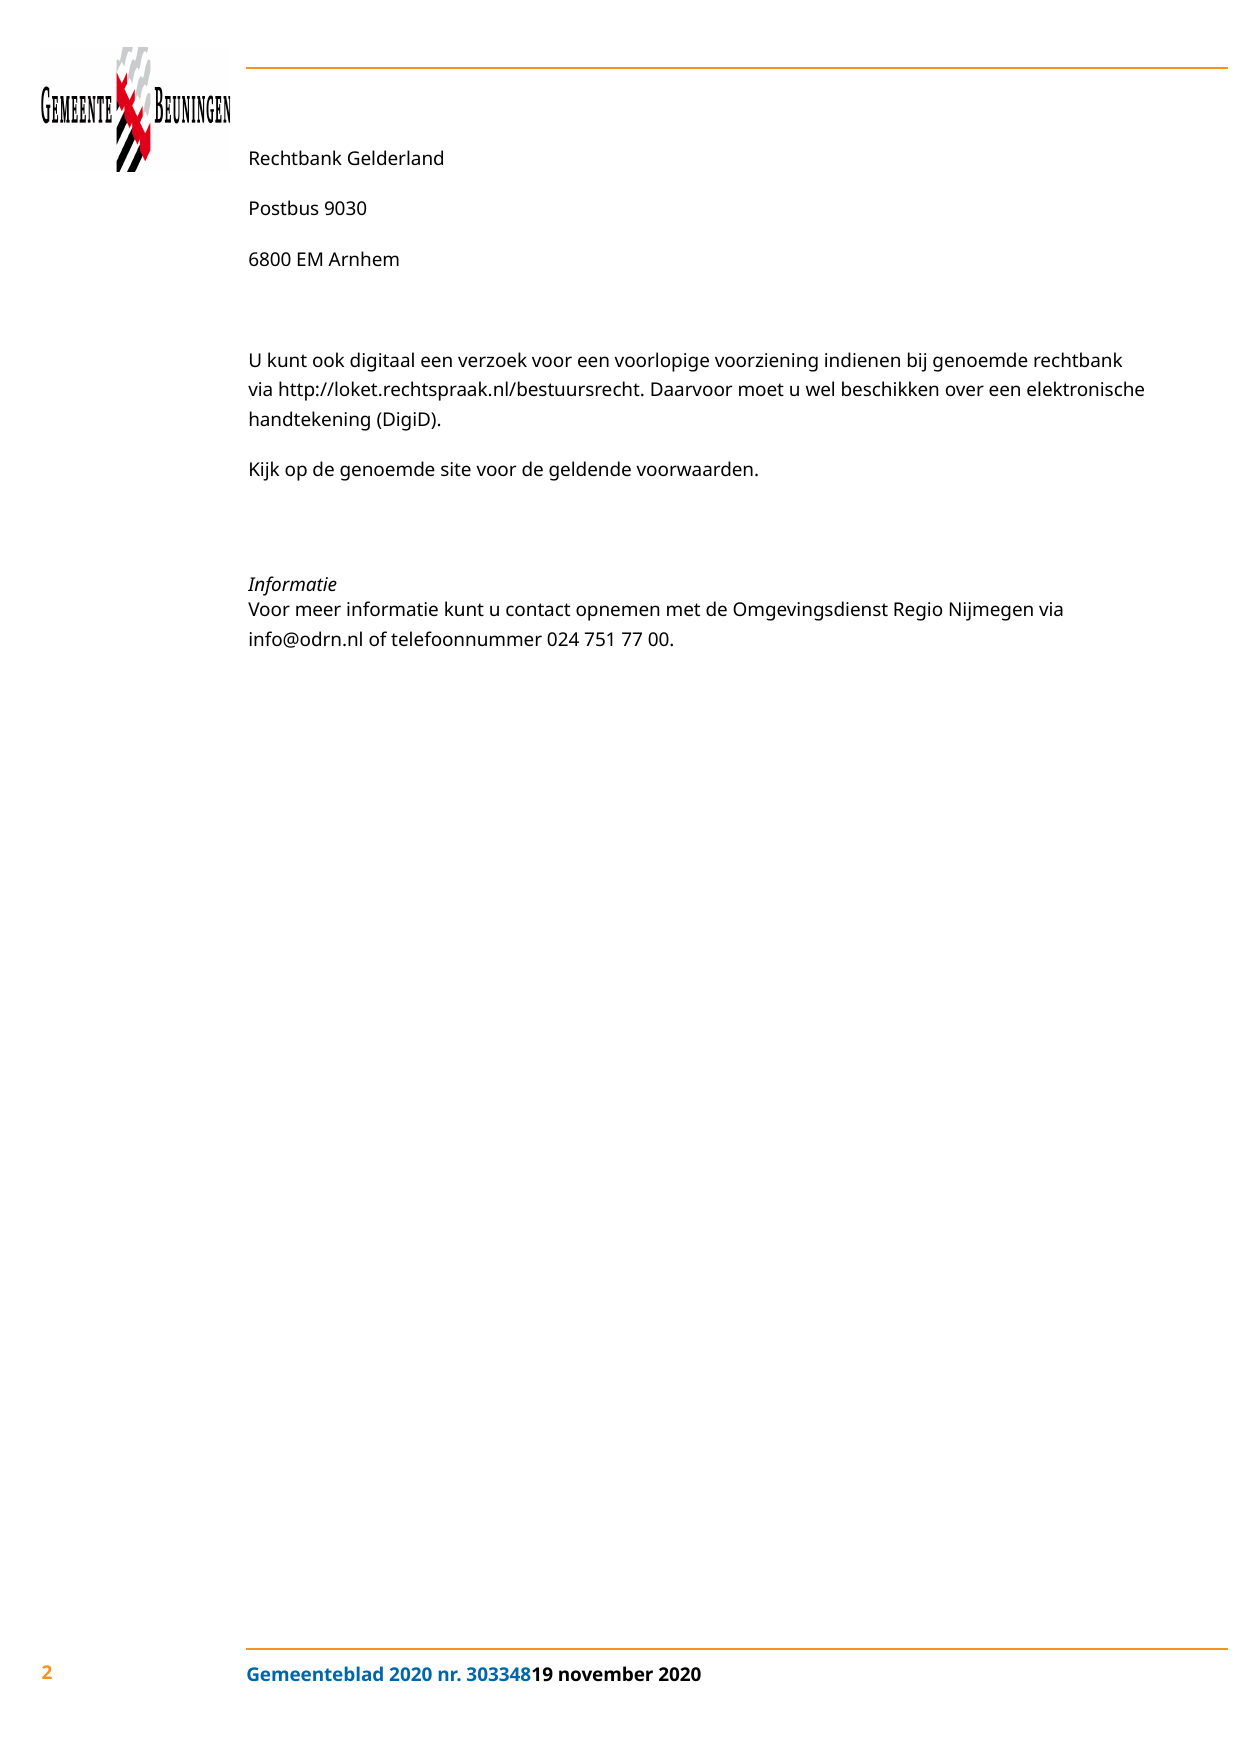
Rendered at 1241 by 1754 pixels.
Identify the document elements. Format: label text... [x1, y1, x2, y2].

text U kunt ook digitaal een verzoek voor een voorlopige voorziening indienen bij genoemde rechtbank via http://loket.rechtspraak.nl/bestuursrecht. Daarvoor moet u wel beschikken over een elektronische handtekening (DigiD). [248, 347, 1152, 432]
text Informatie [248, 571, 1152, 597]
text Kijk op de genoemde site voor de geldende voorwaarden. [248, 456, 1152, 482]
picture [41, 47, 231, 172]
text Postbus 9030 [248, 196, 1152, 221]
text Voor meer informatie kunt u contact opnemen met de Omgevingsdienst Regio Nijmegen via info@odrn.nl of telefoonnummer 024 751 77 00. [248, 597, 1152, 652]
text 6800 EM Arnhem [248, 246, 1152, 272]
text Rechtbank Gelderland [248, 145, 1152, 171]
